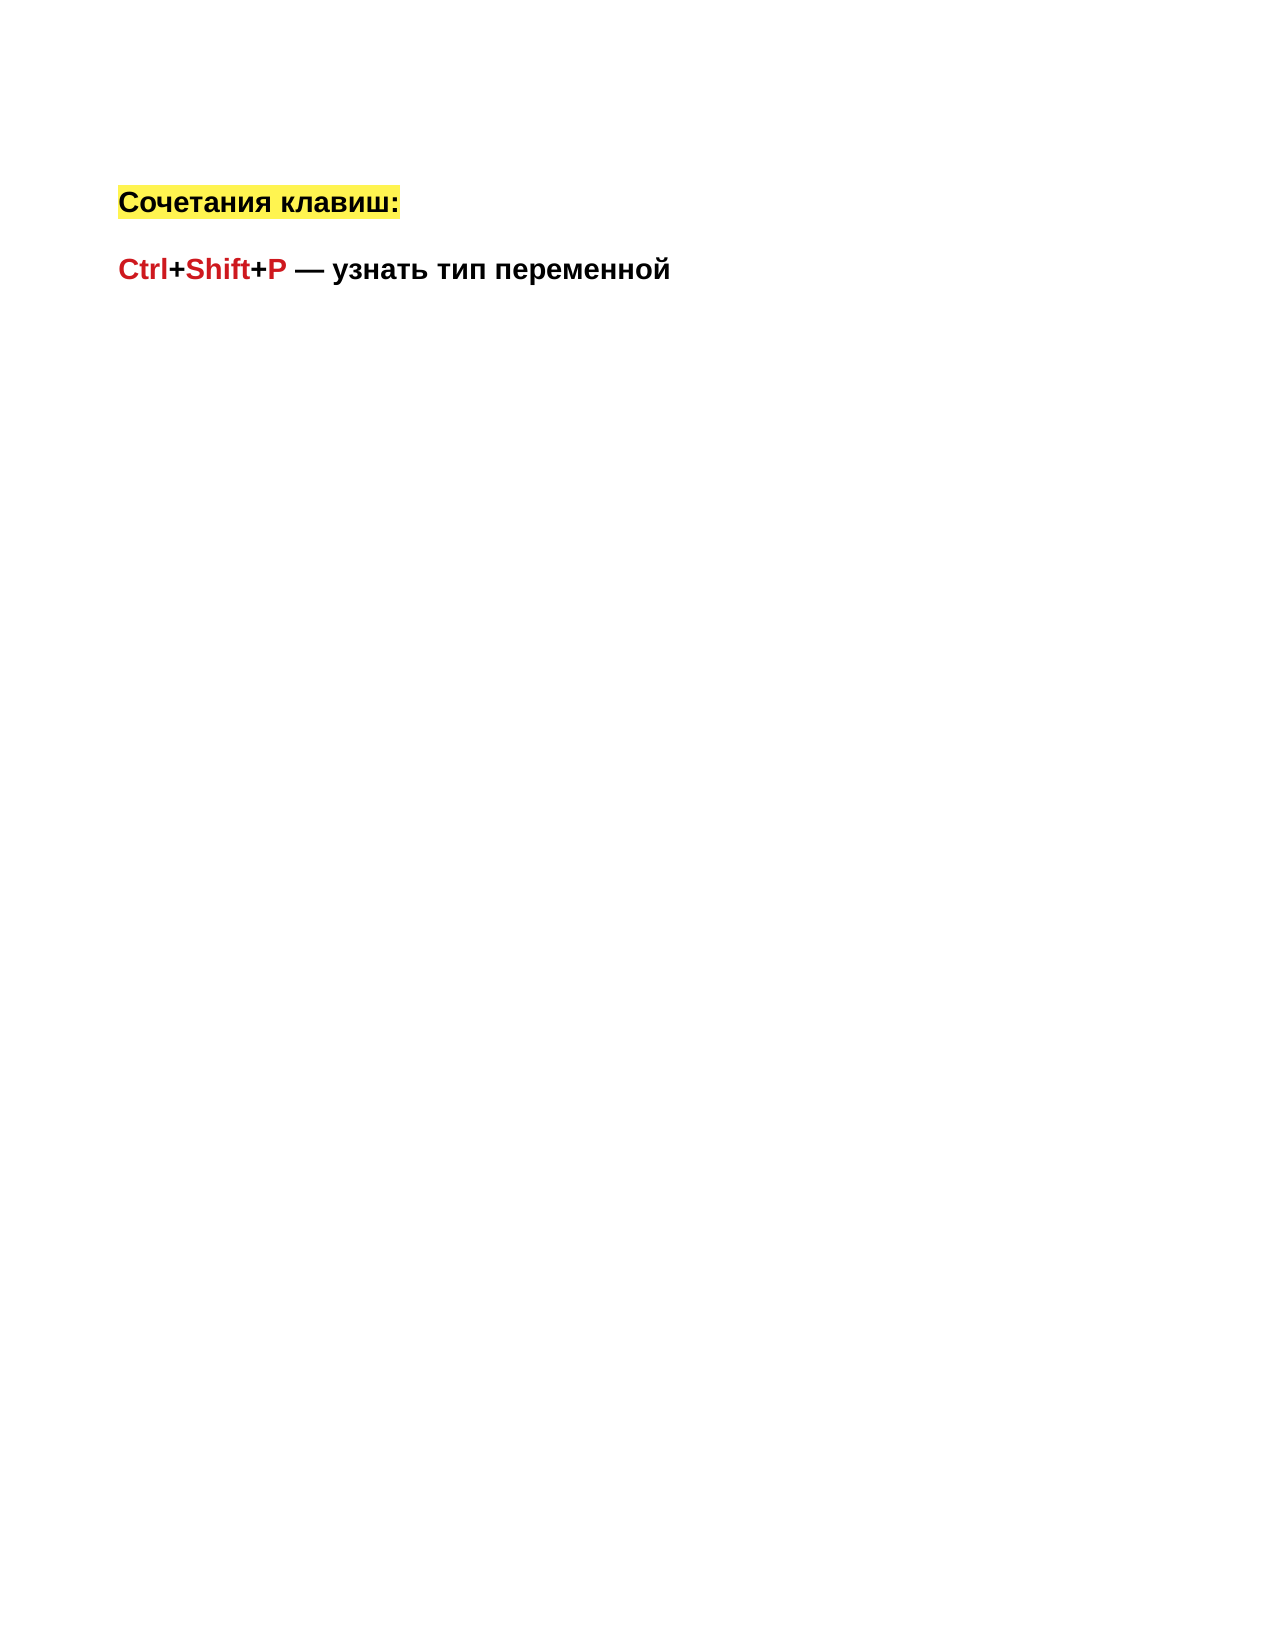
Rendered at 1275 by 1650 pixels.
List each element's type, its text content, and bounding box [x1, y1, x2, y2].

text Сочетания клавиш: [118, 185, 1157, 219]
text Ctrl+Shift+P — узнать тип переменной [118, 252, 1157, 286]
